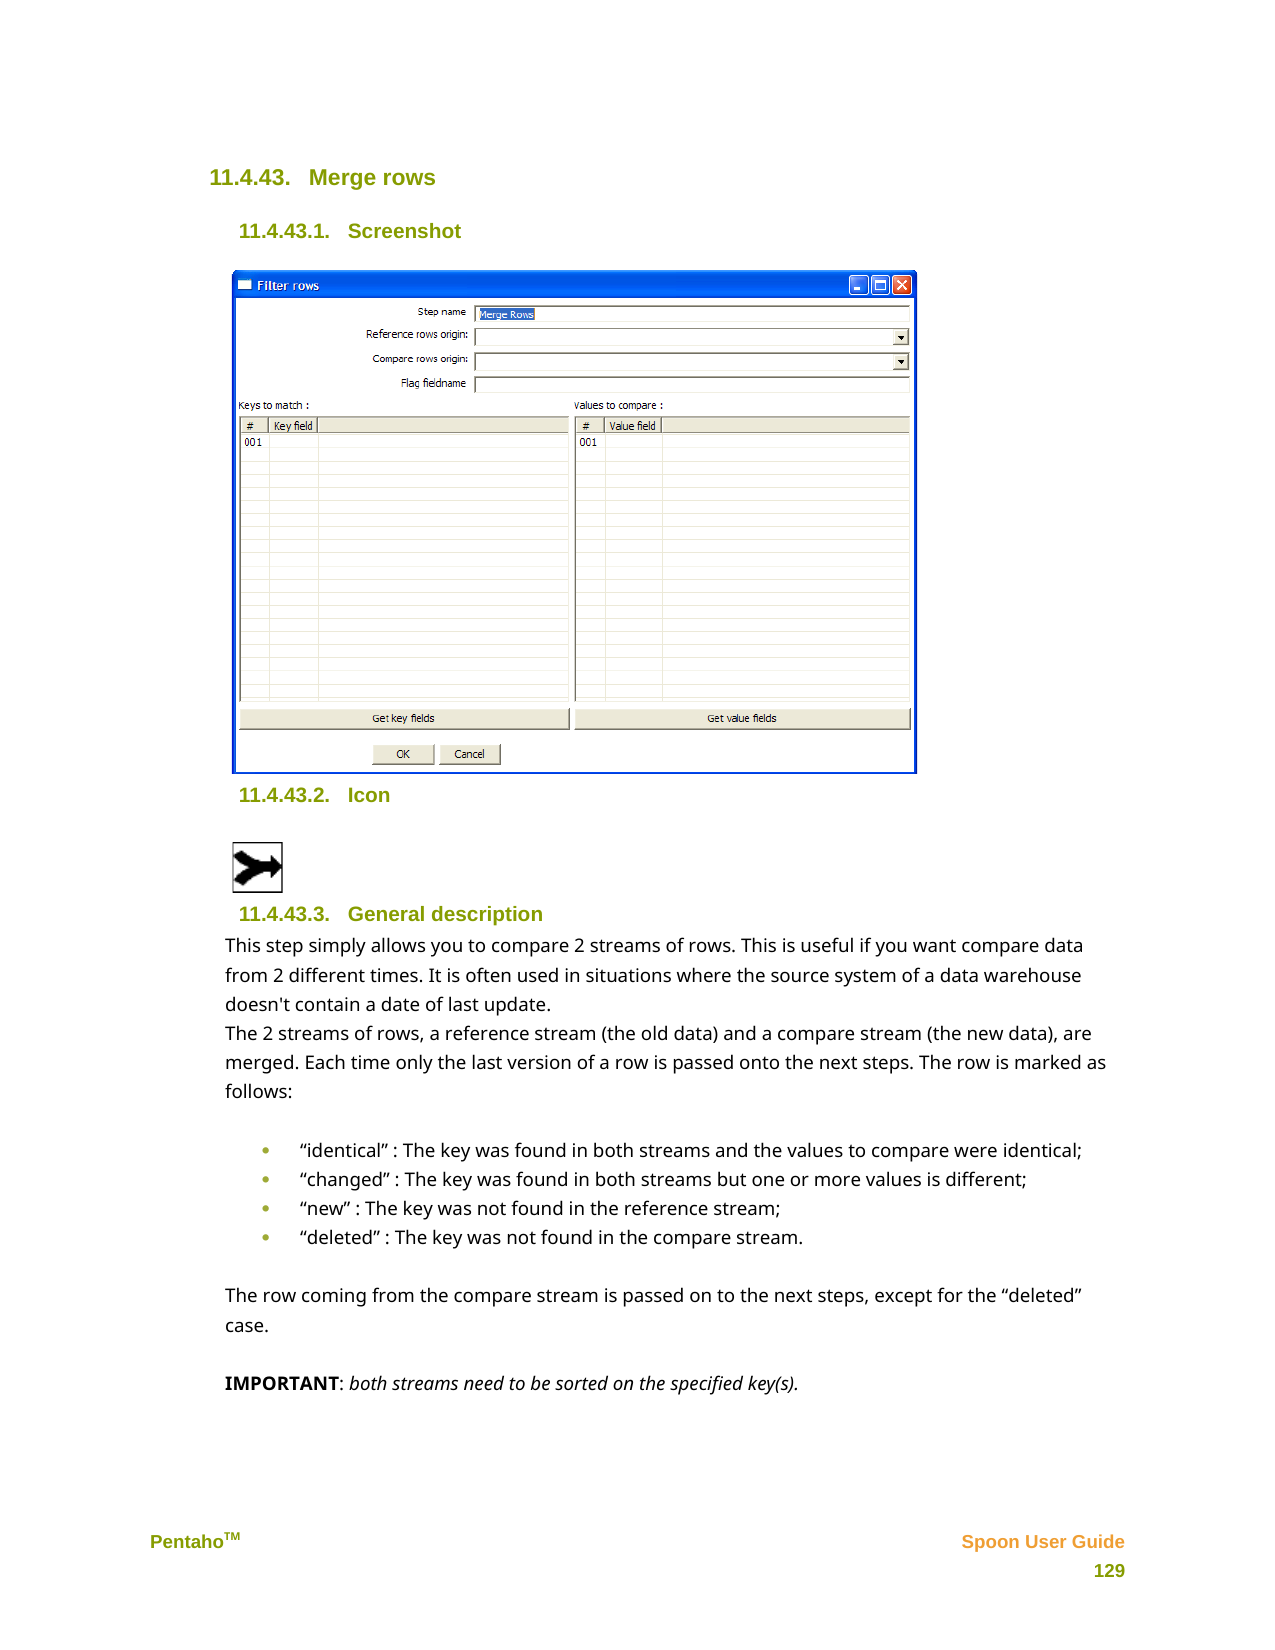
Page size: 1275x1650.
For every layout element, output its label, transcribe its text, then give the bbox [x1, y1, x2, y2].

text This step simply allows you to compare 2 streams of rows. This is useful if you want compare data from 2 different times. It is often used in situations where the source system of a data warehouse doesn't contain a date of last update. [225, 929, 1125, 1017]
subtitle Icon [239, 264, 1125, 810]
list “new” : The key was not found in the reference stream; [262, 1192, 1125, 1221]
subtitle Merge rows [209, 157, 1125, 192]
list “changed” : The key was found in both streams but one or more values is different; [262, 1163, 1125, 1192]
text IMPORTANT: both streams need to be sorted on the specified key(s). [225, 1367, 1125, 1396]
picture [232, 842, 283, 893]
list “deleted” : The key was not found in the compare stream. [262, 1221, 1125, 1250]
list “identical” : The key was found in both streams and the values to compare were identical; [262, 1134, 1125, 1163]
subtitle Screenshot [239, 211, 1125, 246]
text The row coming from the compare stream is passed on to the next steps, except for the “deleted” case. [225, 1279, 1125, 1338]
subtitle General description [239, 829, 1125, 929]
text The 2 streams of rows, a reference stream (the old data) and a compare stream (the new data), are merged. Each time only the last version of a row is passed onto the next steps. The row is marked as follows: [225, 1017, 1125, 1104]
